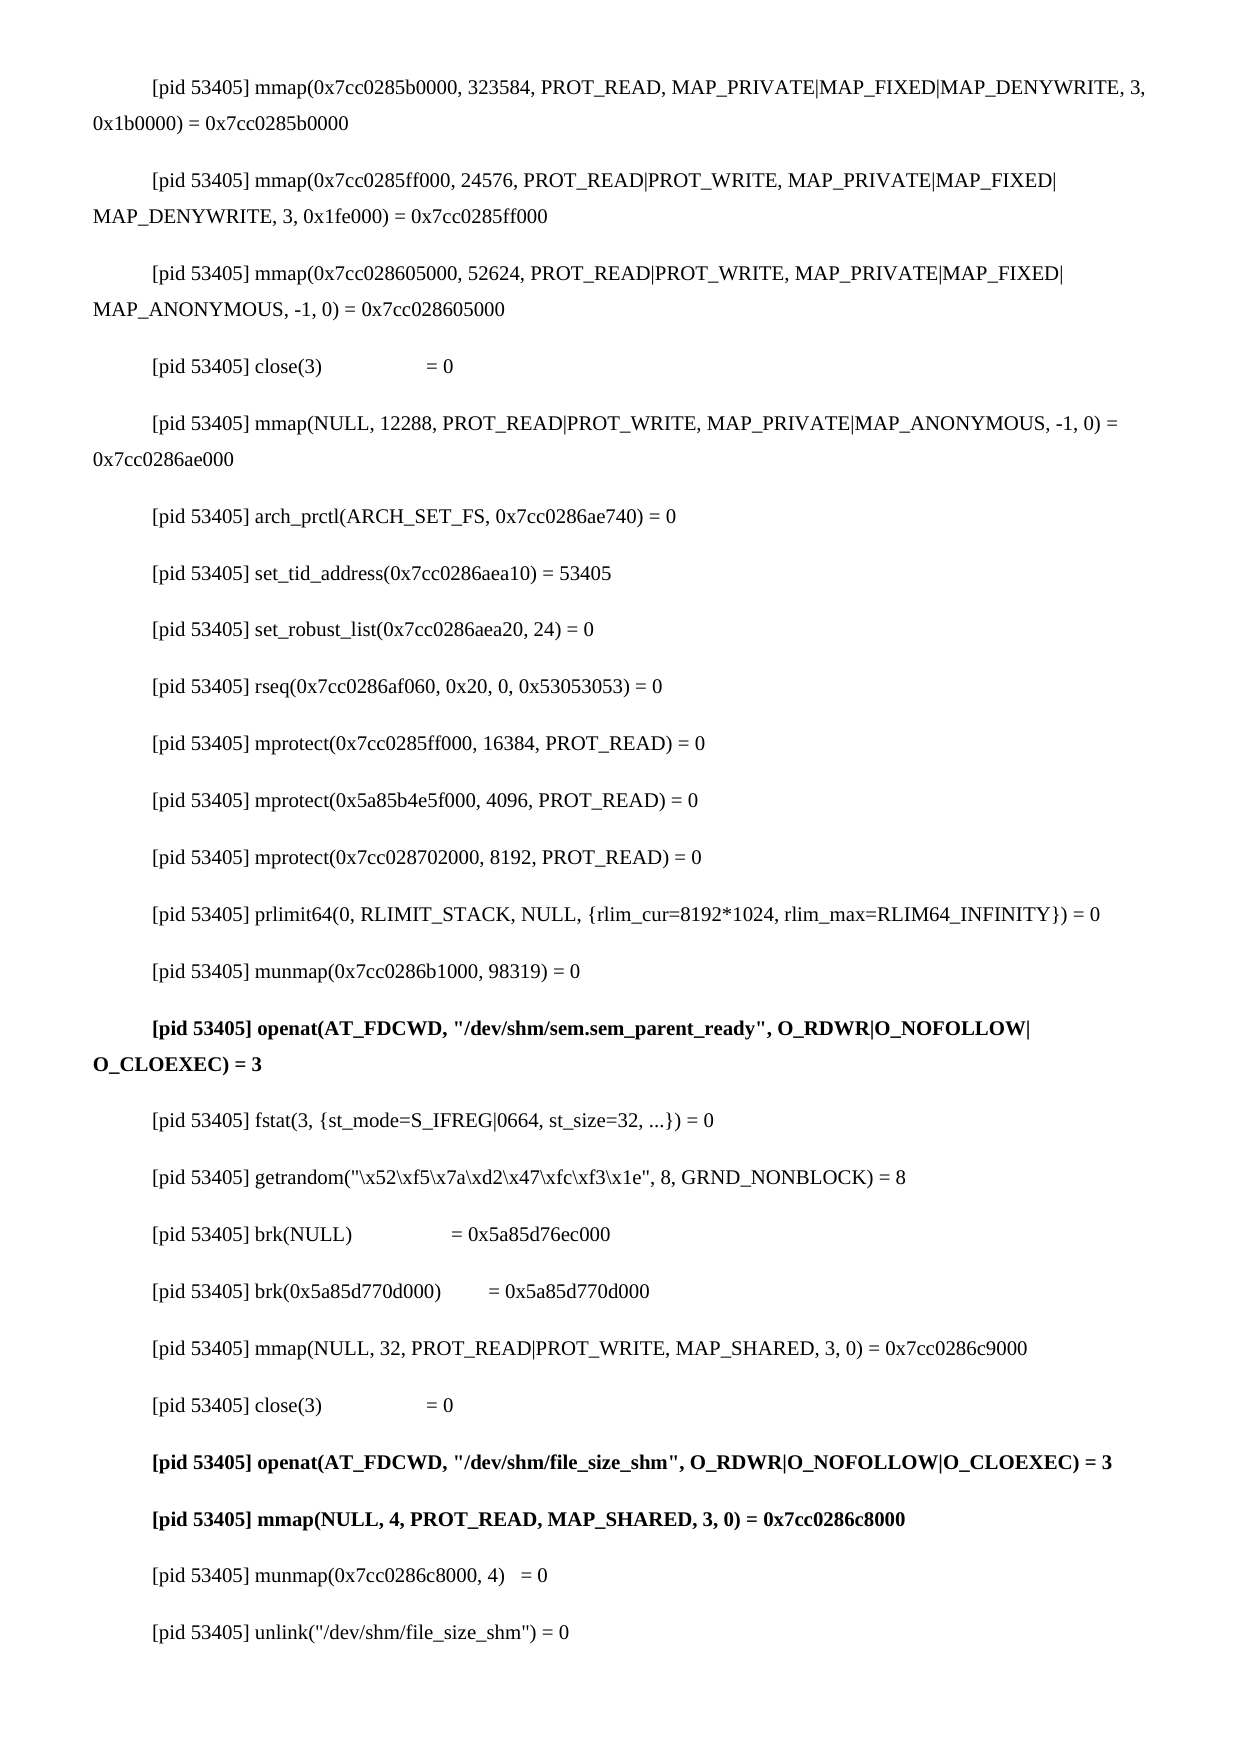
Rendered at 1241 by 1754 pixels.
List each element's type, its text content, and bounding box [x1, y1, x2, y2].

text [pid 53405] mmap(0x7cc0285b0000, 323584, PROT_READ, MAP_PRIVATE|MAP_FIXED|MAP_DENYWRITE, 3, 0x1b0000) = 0x7cc0285b0000 [93, 75, 1147, 135]
text [pid 53405] getrandom("\x52\xf5\x7a\xd2\x47\xfc\xf3\x1e", 8, GRND_NONBLOCK) = 8 [93, 1165, 1147, 1189]
text [pid 53405] openat(AT_FDCWD, "/dev/shm/sem.sem_parent_ready", O_RDWR|O_NOFOLLOW|O_CLOEXEC) = 3 [93, 1015, 1147, 1076]
text [pid 53405] mmap(NULL, 32, PROT_READ|PROT_WRITE, MAP_SHARED, 3, 0) = 0x7cc0286c9000 [93, 1336, 1147, 1360]
text [pid 53405] munmap(0x7cc0286b1000, 98319) = 0 [93, 958, 1147, 983]
text [pid 53405] mmap(NULL, 4, PROT_READ, MAP_SHARED, 3, 0) = 0x7cc0286c8000 [93, 1506, 1147, 1531]
text [pid 53405] prlimit64(0, RLIMIT_STACK, NULL, {rlim_cur=8192*1024, rlim_max=RLIM64_INFINITY}) = 0 [93, 902, 1147, 926]
text [pid 53405] fstat(3, {st_mode=S_IFREG|0664, st_size=32, ...}) = 0 [93, 1108, 1147, 1132]
text [pid 53405] mprotect(0x7cc0285ff000, 16384, PROT_READ) = 0 [93, 731, 1147, 755]
text [pid 53405] munmap(0x7cc0286c8000, 4) = 0 [93, 1563, 1147, 1587]
text [pid 53405] mprotect(0x5a85b4e5f000, 4096, PROT_READ) = 0 [93, 788, 1147, 812]
text [pid 53405] close(3) = 0 [93, 354, 1147, 378]
text [pid 53405] mmap(0x7cc028605000, 52624, PROT_READ|PROT_WRITE, MAP_PRIVATE|MAP_FIXED|MAP_ANONYMOUS, -1, 0) = 0x7cc028605000 [93, 261, 1147, 321]
text [pid 53405] mmap(NULL, 12288, PROT_READ|PROT_WRITE, MAP_PRIVATE|MAP_ANONYMOUS, -1, 0) = 0x7cc0286ae000 [93, 411, 1147, 471]
text [pid 53405] set_robust_list(0x7cc0286aea20, 24) = 0 [93, 617, 1147, 641]
text [pid 53405] openat(AT_FDCWD, "/dev/shm/file_size_shm", O_RDWR|O_NOFOLLOW|O_CLOEXEC) = 3 [93, 1449, 1147, 1474]
text [pid 53405] close(3) = 0 [93, 1393, 1147, 1417]
text [pid 53405] set_tid_address(0x7cc0286aea10) = 53405 [93, 560, 1147, 584]
text [pid 53405] brk(NULL) = 0x5a85d76ec000 [93, 1222, 1147, 1246]
text [pid 53405] mprotect(0x7cc028702000, 8192, PROT_READ) = 0 [93, 845, 1147, 869]
text [pid 53405] brk(0x5a85d770d000) = 0x5a85d770d000 [93, 1279, 1147, 1303]
text [pid 53405] mmap(0x7cc0285ff000, 24576, PROT_READ|PROT_WRITE, MAP_PRIVATE|MAP_FIXED|MAP_DENYWRITE, 3, 0x1fe000) = 0x7cc0285ff000 [93, 168, 1147, 228]
text [pid 53405] unlink("/dev/shm/file_size_shm") = 0 [93, 1620, 1147, 1644]
text [pid 53405] rseq(0x7cc0286af060, 0x20, 0, 0x53053053) = 0 [93, 674, 1147, 698]
text [pid 53405] arch_prctl(ARCH_SET_FS, 0x7cc0286ae740) = 0 [93, 503, 1147, 528]
